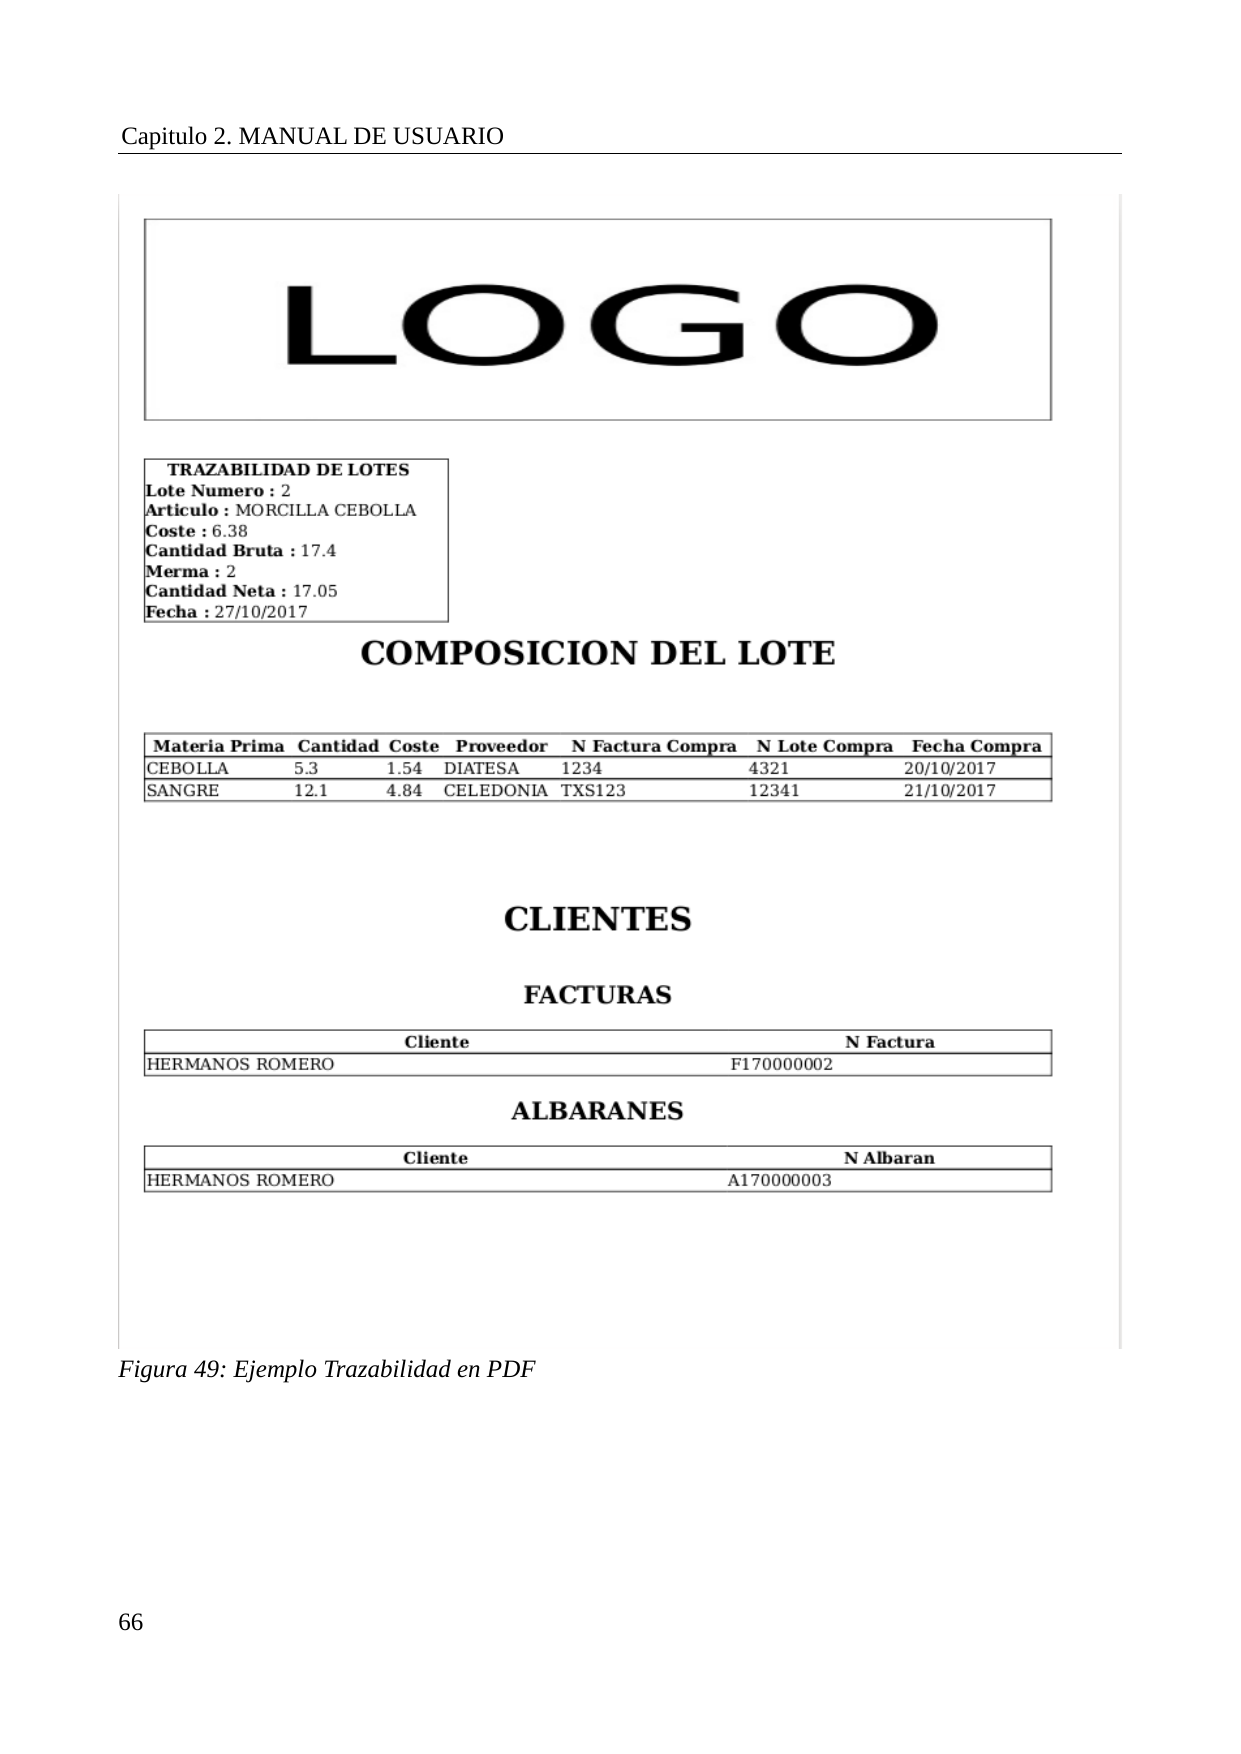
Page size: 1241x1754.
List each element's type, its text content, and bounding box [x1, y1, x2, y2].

picture [118, 194, 1123, 1349]
text Figura 49: Ejemplo Trazabilidad en PDF [118, 1349, 1122, 1383]
